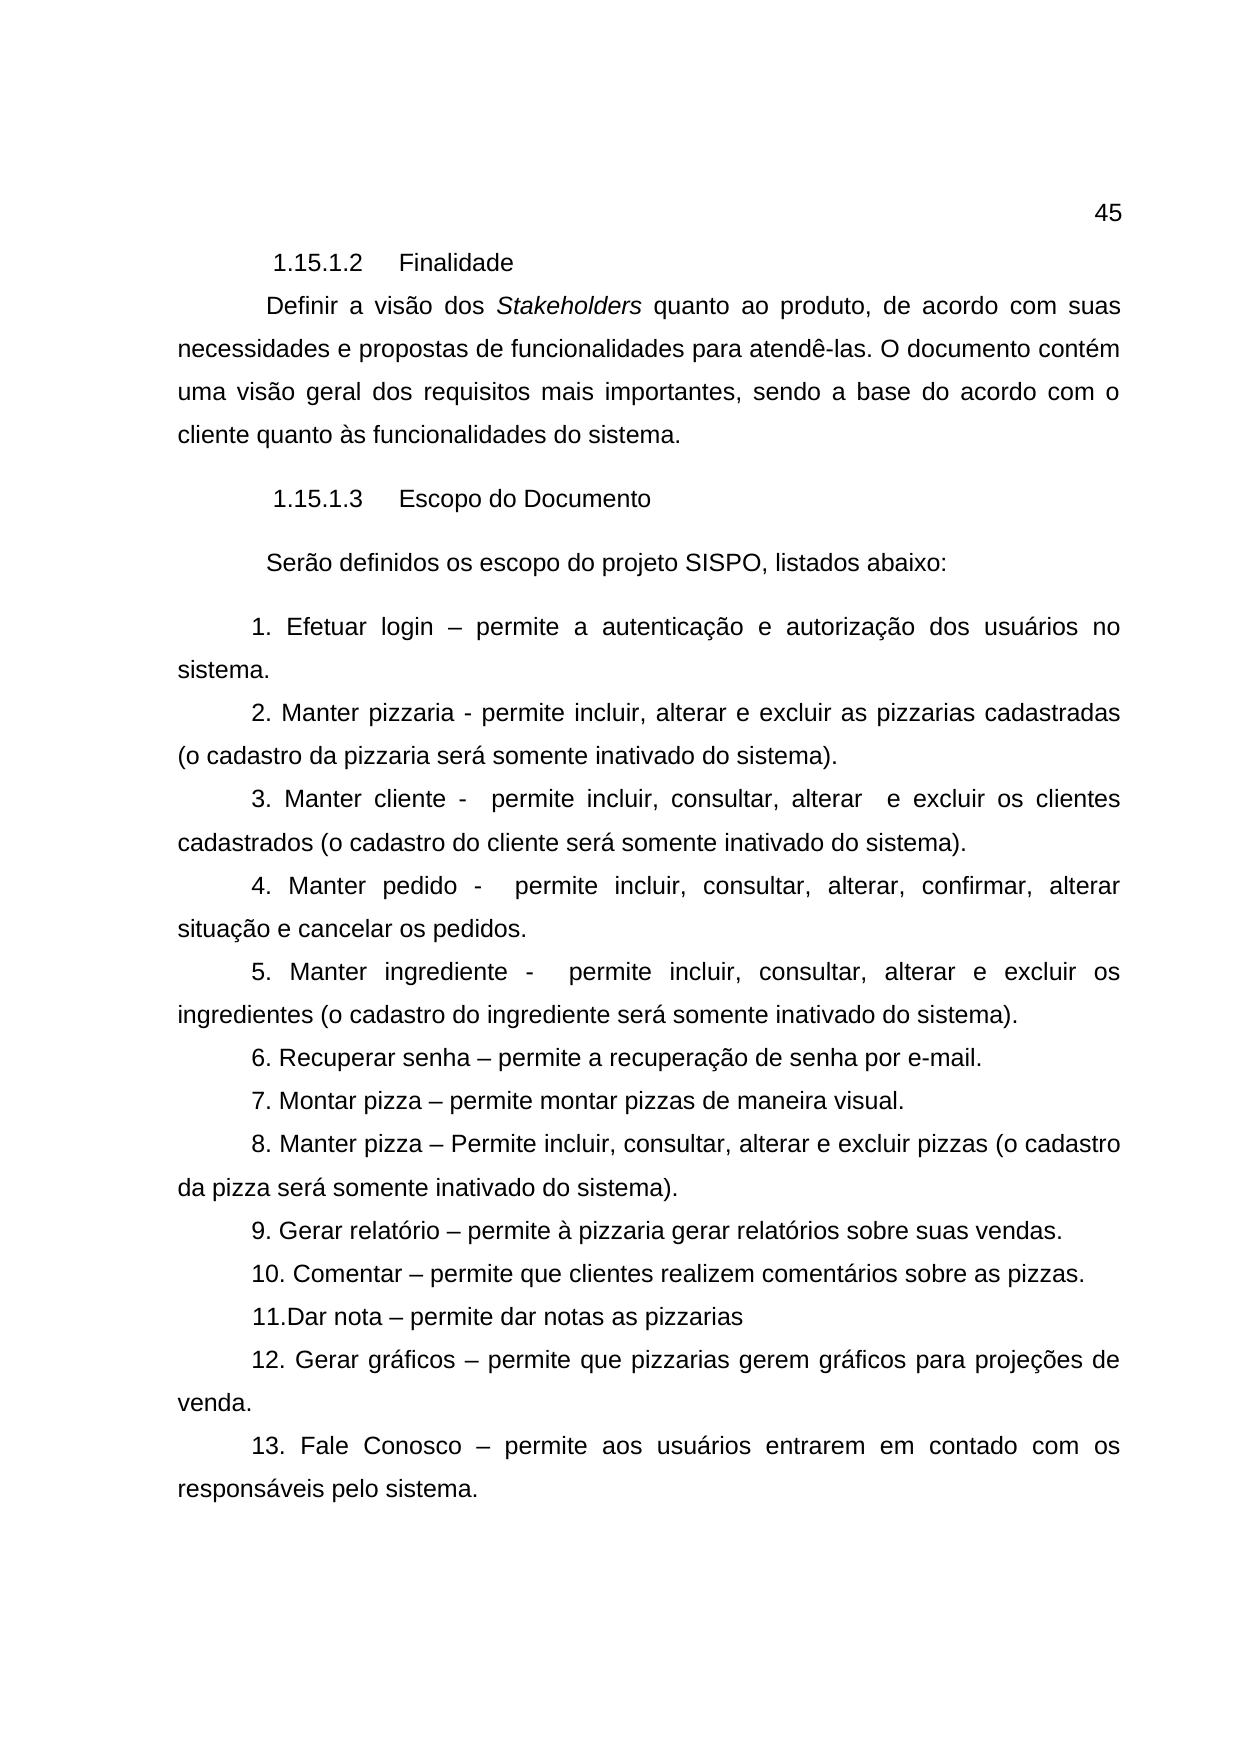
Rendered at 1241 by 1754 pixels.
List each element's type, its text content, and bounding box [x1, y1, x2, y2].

text 1. Efetuar login – permite a autenticação e autorização dos usuários no sistema. [177, 612, 1122, 684]
text 7. Montar pizza – permite montar pizzas de maneira visual. [177, 1086, 1122, 1115]
text 6. Recuperar senha – permite a recuperação de senha por e-mail. [177, 1043, 1122, 1072]
text 5. Manter ingrediente - permite incluir, consultar, alterar e excluir os ingredientes (o cadastro do ingrediente será somente inativado do sistema). [177, 957, 1122, 1029]
text 13. Fale Conosco – permite aos usuários entrarem em contado com os responsáveis pelo sistema. [177, 1431, 1122, 1503]
text 8. Manter pizza – Permite incluir, consultar, alterar e excluir pizzas (o cadastro da pizza será somente inativado do sistema). [177, 1129, 1122, 1201]
subtitle Finalidade [266, 248, 1122, 276]
text Definir a visão dos Stakeholders quanto ao produto, de acordo com suas necessidades e propostas de funcionalidades para atendê-las. O documento contém uma visão geral dos requisitos mais importantes, sendo a base do acordo com o cliente quanto às funcionalidades do sistema. [177, 291, 1122, 449]
text 2. Manter pizzaria - permite incluir, alterar e excluir as pizzarias cadastradas (o cadastro da pizzaria será somente inativado do sistema). [177, 698, 1122, 770]
text 3. Manter cliente - permite incluir, consultar, alterar e excluir os clientes cadastrados (o cadastro do cliente será somente inativado do sistema). [177, 784, 1122, 856]
text 12. Gerar gráficos – permite que pizzarias gerem gráficos para projeções de venda. [177, 1345, 1122, 1417]
text 10. Comentar – permite que clientes realizem comentários sobre as pizzas. [177, 1259, 1122, 1288]
text 9. Gerar relatório – permite à pizzaria gerar relatórios sobre suas vendas. [177, 1216, 1122, 1244]
text 4. Manter pedido - permite incluir, consultar, alterar, confirmar, alterar situação e cancelar os pedidos. [177, 871, 1122, 943]
subtitle Escopo do Documento [266, 484, 1122, 513]
text Serão definidos os escopo do projeto SISPO, listados abaixo: [177, 548, 1122, 577]
text 11.Dar nota – permite dar notas as pizzarias [177, 1302, 1122, 1331]
